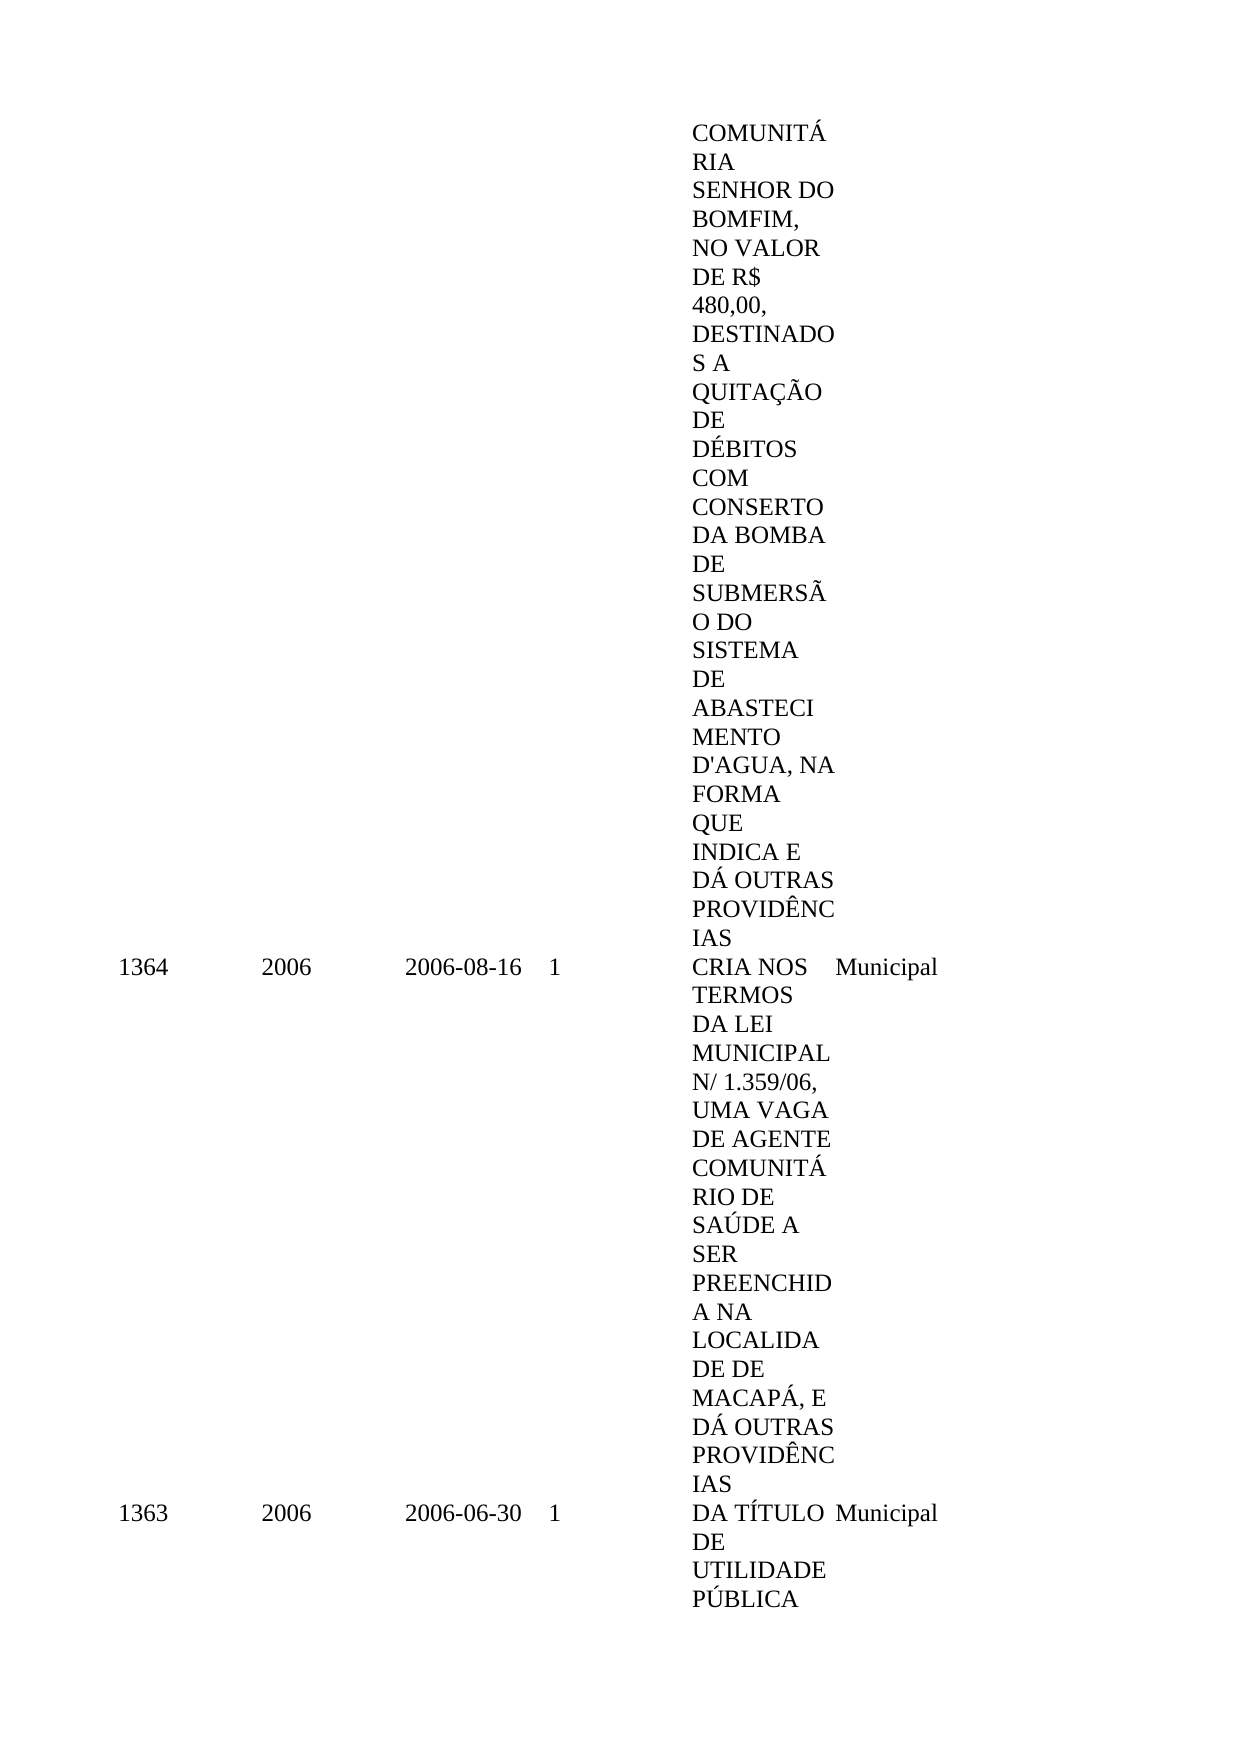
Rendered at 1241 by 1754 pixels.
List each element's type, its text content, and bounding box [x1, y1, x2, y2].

table_cell 2006-08-16 [405, 952, 548, 1498]
table_cell [979, 952, 1122, 1498]
table_cell CRIA NOS TERMOS DA LEI MUNICIPAL N/ 1.359/06, UMA VAGA DE AGENTE COMUNITÁRIO DE SAÚDE A SER PREENCHIDA NA LOCALIDADE DE MACAPÁ, E DÁ OUTRAS PROVIDÊNCIAS [692, 952, 835, 1498]
table_cell 1363 [118, 1498, 261, 1613]
table_cell Municipal [835, 952, 979, 1498]
table_cell 2006 [261, 1498, 405, 1613]
table_cell [405, 118, 548, 952]
table_cell 1 [548, 1498, 692, 1613]
table_cell [261, 118, 405, 952]
table_cell COMUNITÁRIA SENHOR DO BOMFIM, NO VALOR DE R$ 480,00, DESTINADOS A QUITAÇÃO DE DÉBITOS COM CONSERTO DA BOMBA DE SUBMERSÃO DO SISTEMA DE ABASTECIMENTO D'AGUA, NA FORMA QUE INDICA E DÁ OUTRAS PROVIDÊNCIAS [692, 118, 835, 952]
table_cell [835, 118, 979, 952]
table_cell 2006 [261, 952, 405, 1498]
table_cell [118, 118, 261, 952]
table_cell 1 [548, 952, 692, 1498]
table_cell 2006-06-30 [405, 1498, 548, 1613]
table_cell [548, 118, 692, 952]
table_cell 1364 [118, 952, 261, 1498]
table_cell [979, 118, 1122, 952]
table_cell DA TÍTULO DE UTILIDADE PÚBLICA [692, 1498, 835, 1613]
table_cell [979, 1498, 1122, 1613]
table_cell Municipal [835, 1498, 979, 1613]
